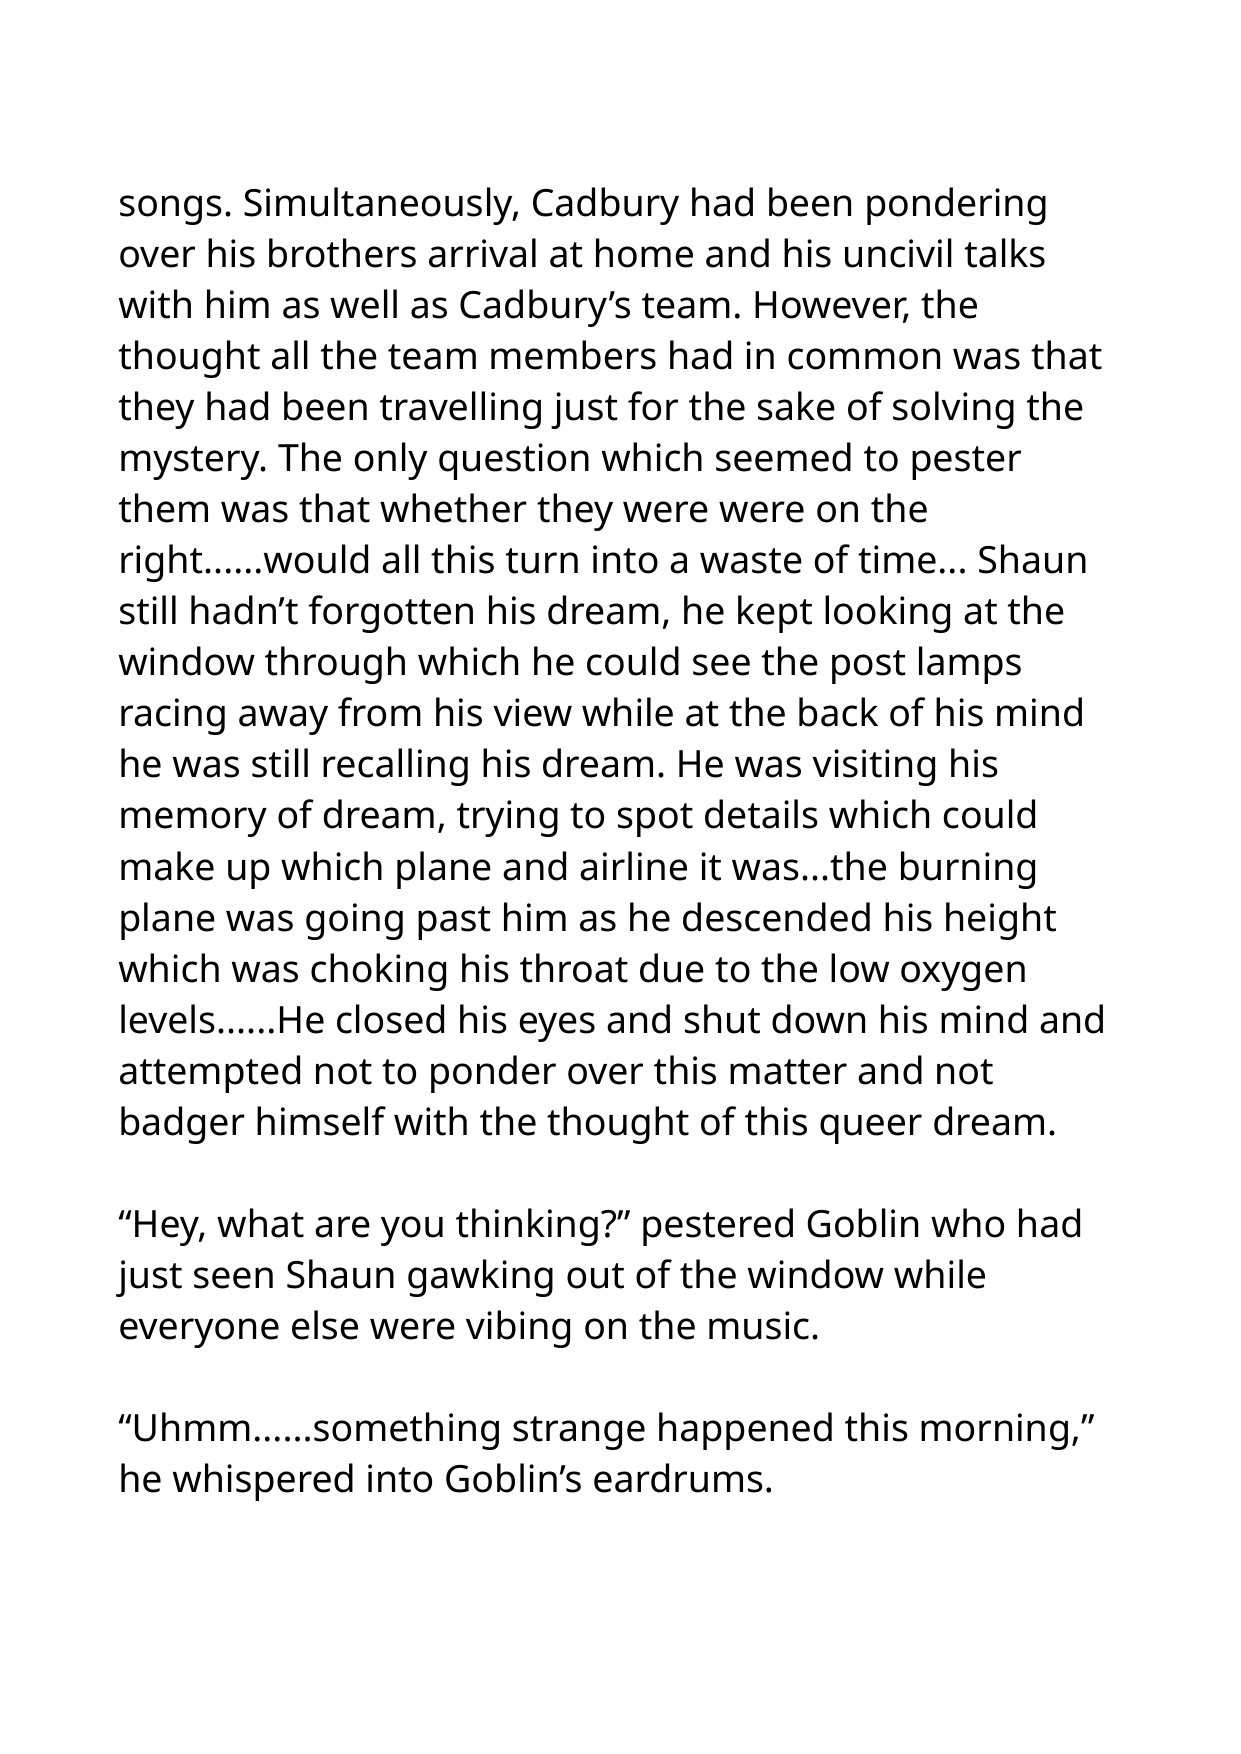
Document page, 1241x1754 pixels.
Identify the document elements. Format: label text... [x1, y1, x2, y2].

text “Uhmm......something strange happened this morning,” he whispered into Goblin’s eardrums. [118, 1401, 1122, 1503]
text songs. Simultaneously, Cadbury had been pondering over his brothers arrival at home and his uncivil talks with him as well as Cadbury’s team. However, the thought all the team members had in common was that they had been travelling just for the sake of solving the mystery. The only question which seemed to pester them was that whether they were were on the right......would all this turn into a waste of time... Shaun still hadn’t forgotten his dream, he kept looking at the window through which he could see the post lamps racing away from his view while at the back of his mind he was still recalling his dream. He was visiting his memory of dream, trying to spot details which could make up which plane and airline it was...the burning plane was going past him as he descended his height which was choking his throat due to the low oxygen levels......He closed his eyes and shut down his mind and attempted not to ponder over this matter and not badger himself with the thought of this queer dream. [118, 176, 1122, 1146]
text “Hey, what are you thinking?” pestered Goblin who had just seen Shaun gawking out of the window while everyone else were vibing on the music. [118, 1197, 1122, 1350]
